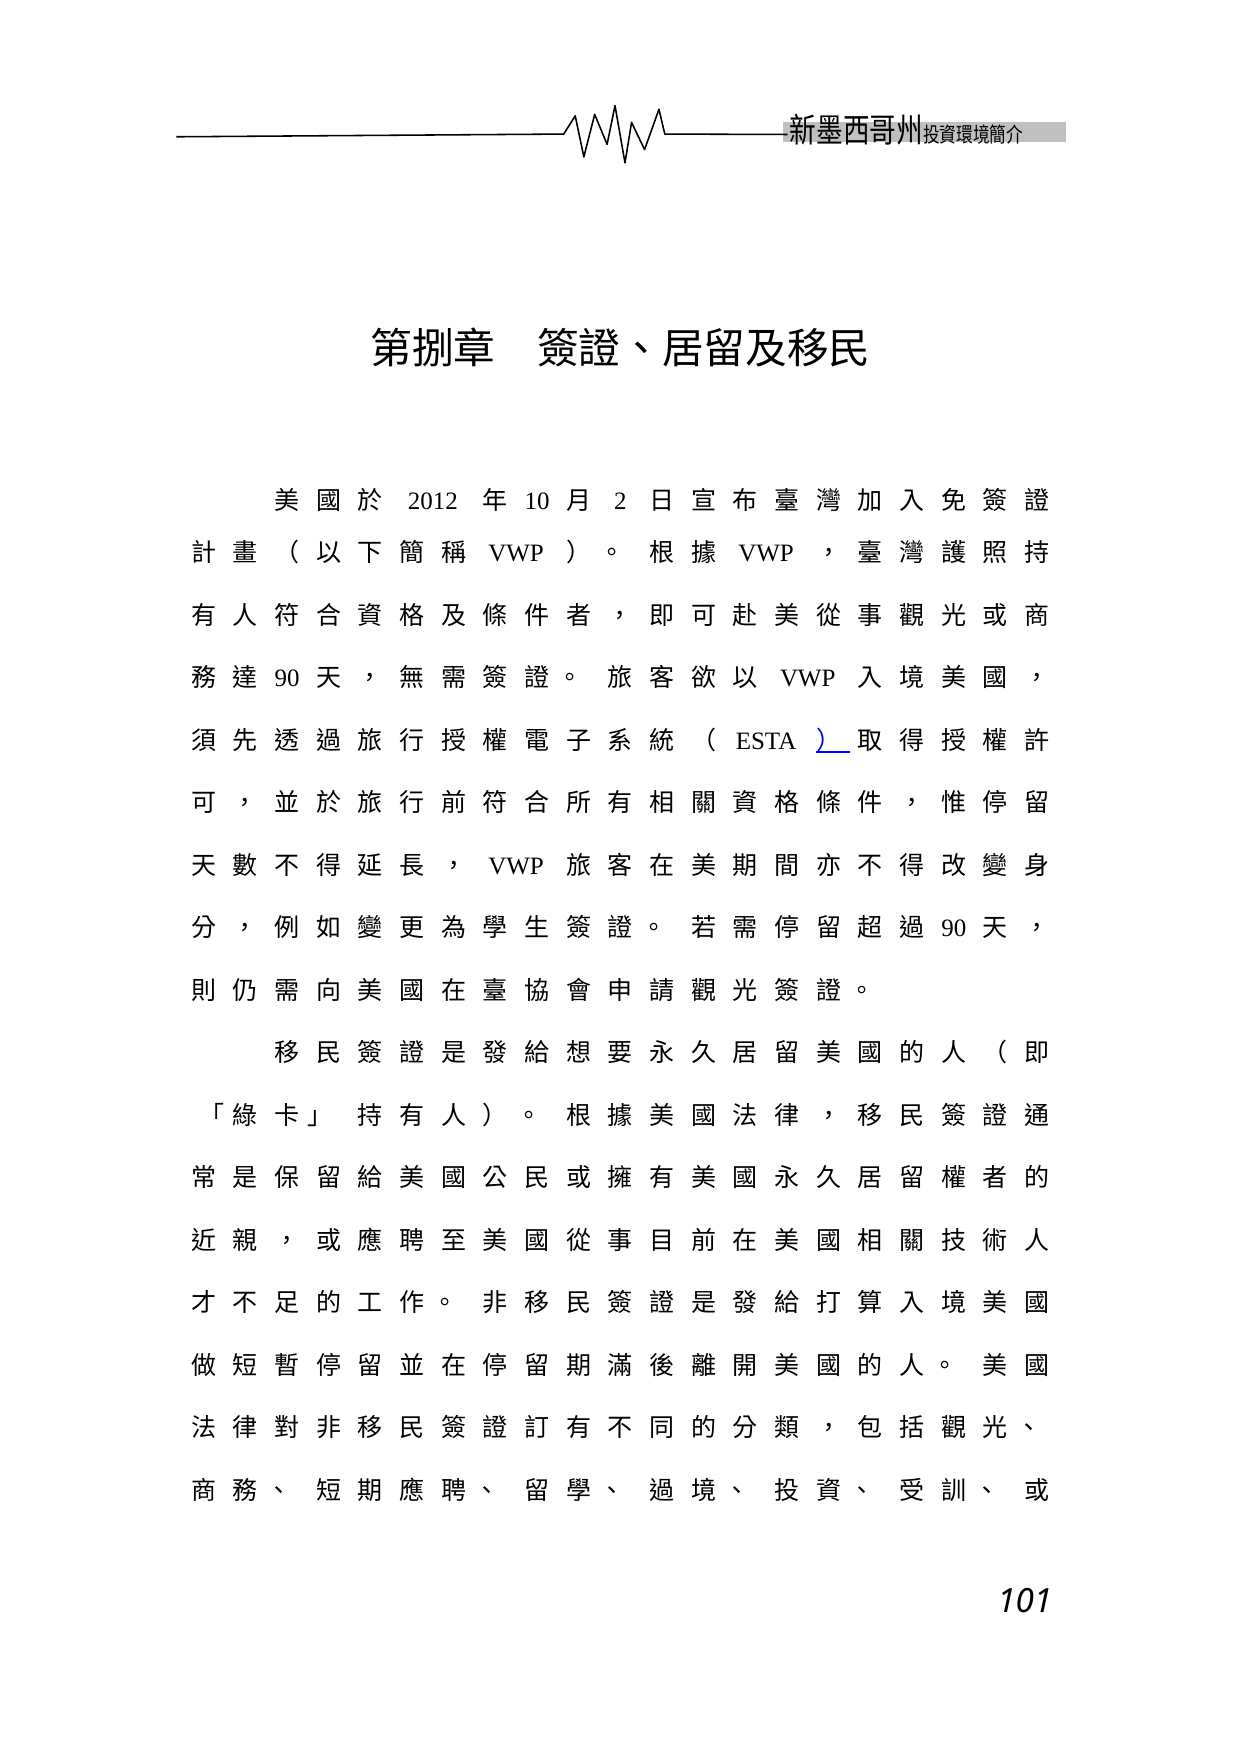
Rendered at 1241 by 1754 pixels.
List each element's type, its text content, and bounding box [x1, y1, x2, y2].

text 美國於2012年10月2日宣布臺灣加入免簽證計畫（以下簡稱VWP）。根據VWP，臺灣護照持有人符合資格及條件者，即可赴美從事觀光或商務達90天，無需簽證。旅客欲以VWP入境美國，須先透過旅行授權電子系統（ESTA）取得授權許可，並於旅行前符合所有相關資格條件，惟停留天數不得延長，VWP旅客在美期間亦不得改變身分，例如變更為學生簽證。若需停留超過90天，則仍需向美國在臺協會申請觀光簽證。 [183, 447, 1058, 1009]
text 第捌章 簽證、居留及移民 [183, 304, 1058, 366]
text 移民簽證是發給想要永久居留美國的人（即「綠卡」持有人）。根據美國法律，移民簽證通常是保留給美國公民或擁有美國永久居留權者的近親，或應聘至美國從事目前在美國相關技術人才不足的工作。非移民簽證是發給打算入境美國做短暫停留並在停留期滿後離開美國的人。美國法律對非移民簽證訂有不同的分類，包括觀光、商務、短期應聘、留學、過境、投資、受訓、或 [183, 1009, 1058, 1509]
